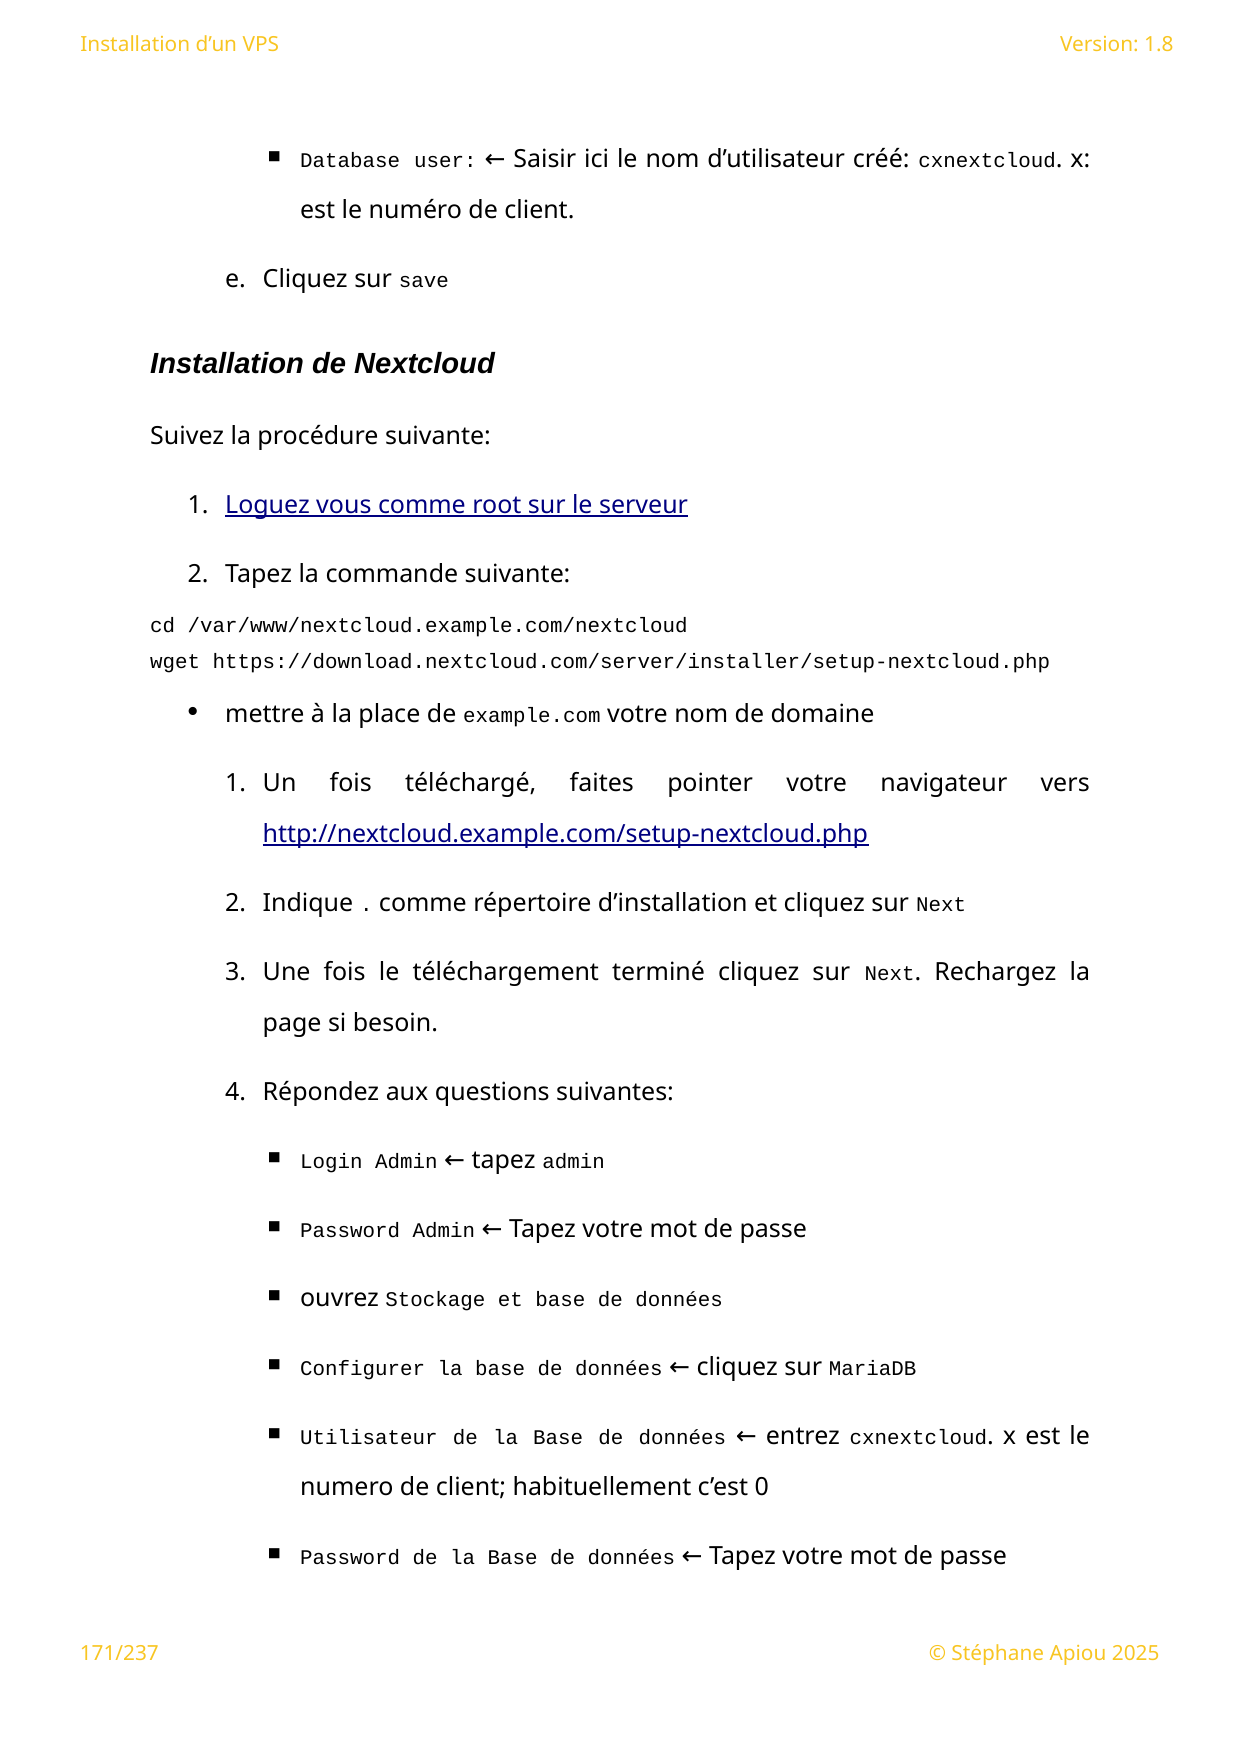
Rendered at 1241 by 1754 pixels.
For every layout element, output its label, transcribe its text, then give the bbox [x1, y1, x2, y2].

list Tapez la commande suivante: [187, 555, 1090, 589]
list Cliquez sur save [225, 261, 1090, 295]
list Database user: ← Saisir ici le nom d’utilisateur créé: cxnextcloud. x: est le numéro de client. [262, 141, 1090, 226]
text cd /var/www/nextcloud.example.com/nextcloud [150, 615, 1090, 639]
list ouvrez Stockage et base de données [262, 1280, 1090, 1314]
list Loguez vous comme root sur le serveur [187, 486, 1090, 521]
list Password de la Base de données ← Tapez votre mot de passe [262, 1538, 1090, 1572]
list Utilisateur de la Base de données ← entrez cxnextcloud. x est le numero de client; habituellement c’est 0 [262, 1418, 1090, 1503]
list Répondez aux questions suivantes: [225, 1073, 1090, 1107]
list Une fois le téléchargement terminé cliquez sur Next. Rechargez la page si besoin. [225, 953, 1090, 1038]
text Suivez la procédure suivante: [150, 417, 1090, 452]
list Login Admin ← tapez admin [262, 1142, 1090, 1176]
list mettre à la place de example.com votre nom de domaine [187, 695, 1090, 729]
list Password Admin ← Tapez votre mot de passe [262, 1211, 1090, 1245]
subtitle Installation de Nextcloud [150, 346, 1090, 379]
list Indique . comme répertoire d’installation et cliquez sur Next [225, 884, 1090, 918]
text wget https://download.nextcloud.com/server/installer/setup-nextcloud.php [150, 651, 1090, 674]
list Un fois téléchargé, faites pointer votre navigateur vers http://nextcloud.example.com/setup-nextcloud.php [225, 764, 1090, 849]
list Configurer la base de données ← cliquez sur MariaDB [262, 1349, 1090, 1383]
